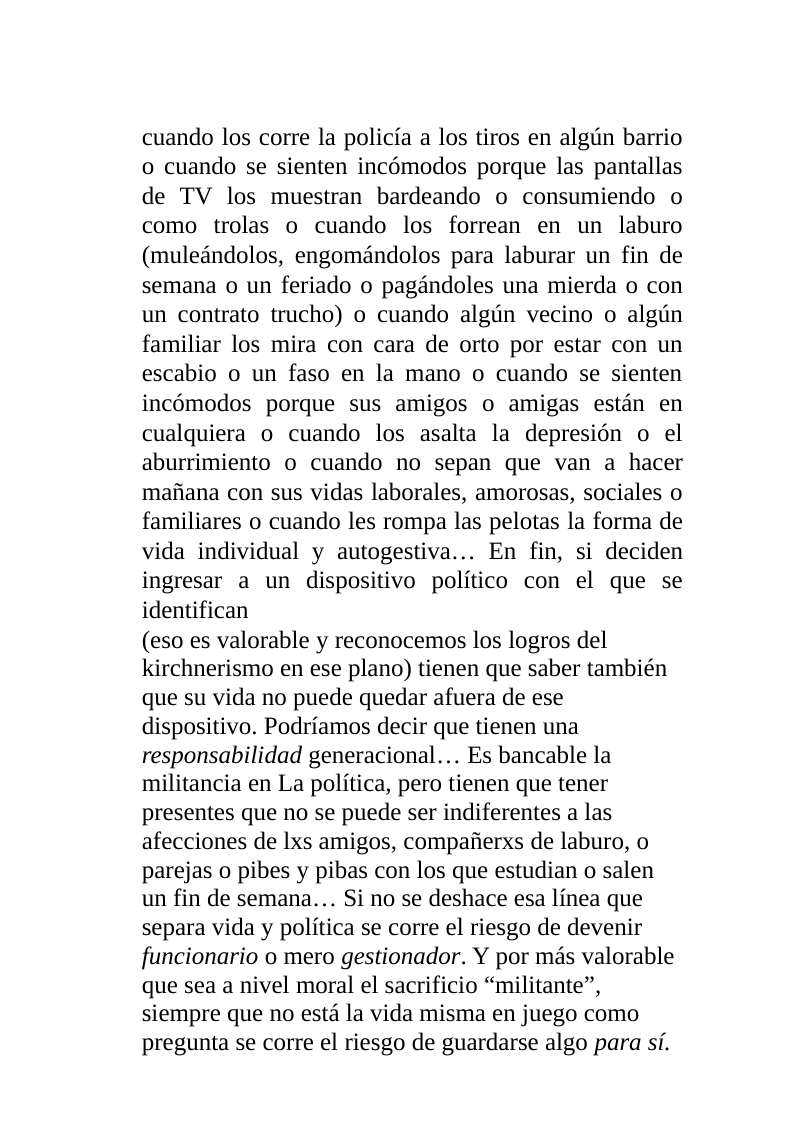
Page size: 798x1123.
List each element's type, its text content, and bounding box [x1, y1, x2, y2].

text cuando los corre la policía a los tiros en algún barrio o cuando se sienten incómodos porque las pantallas de TV los muestran bardeando o consumiendo o como trolas o cuando los forrean en un laburo (muleándolos, engomándolos para laburar un fin de semana o un feriado o pagándoles una mierda o con un contrato trucho) o cuando algún vecino o algún familiar los mira con cara de orto por estar con un escabio o un faso en la mano o cuando se sienten incómodos porque sus amigos o amigas están en cualquiera o cuando los asalta la depresión o el aburrimiento o cuando no sepan que van a hacer mañana con sus vidas laborales, amorosas, sociales o familiares o cuando les rompa las pelotas la forma de vida individual y autogestiva… En fin, si deciden ingresar a un dispositivo político con el que se identifican [141, 122, 683, 624]
text (eso es valorable y reconocemos los logros del kirchnerismo en ese plano) tienen que saber también que su vida no puede quedar afuera de ese dispositivo. Podríamos decir que tienen una responsabilidad generacional… Es bancable la militancia en La política, pero tienen que tener presentes que no se puede ser indiferentes a las afecciones de lxs amigos, compañerxs de laburo, o parejas o pibes y pibas con los que estudian o salen un fin de semana… Si no se deshace esa línea que separa vida y política se corre el riesgo de devenir funcionario o mero gestionador. Y por más valorable que sea a nivel moral el sacrificio “militante”, siempre que no está la vida misma en juego como pregunta se corre el riesgo de guardarse algo para sí. [142, 625, 683, 1056]
